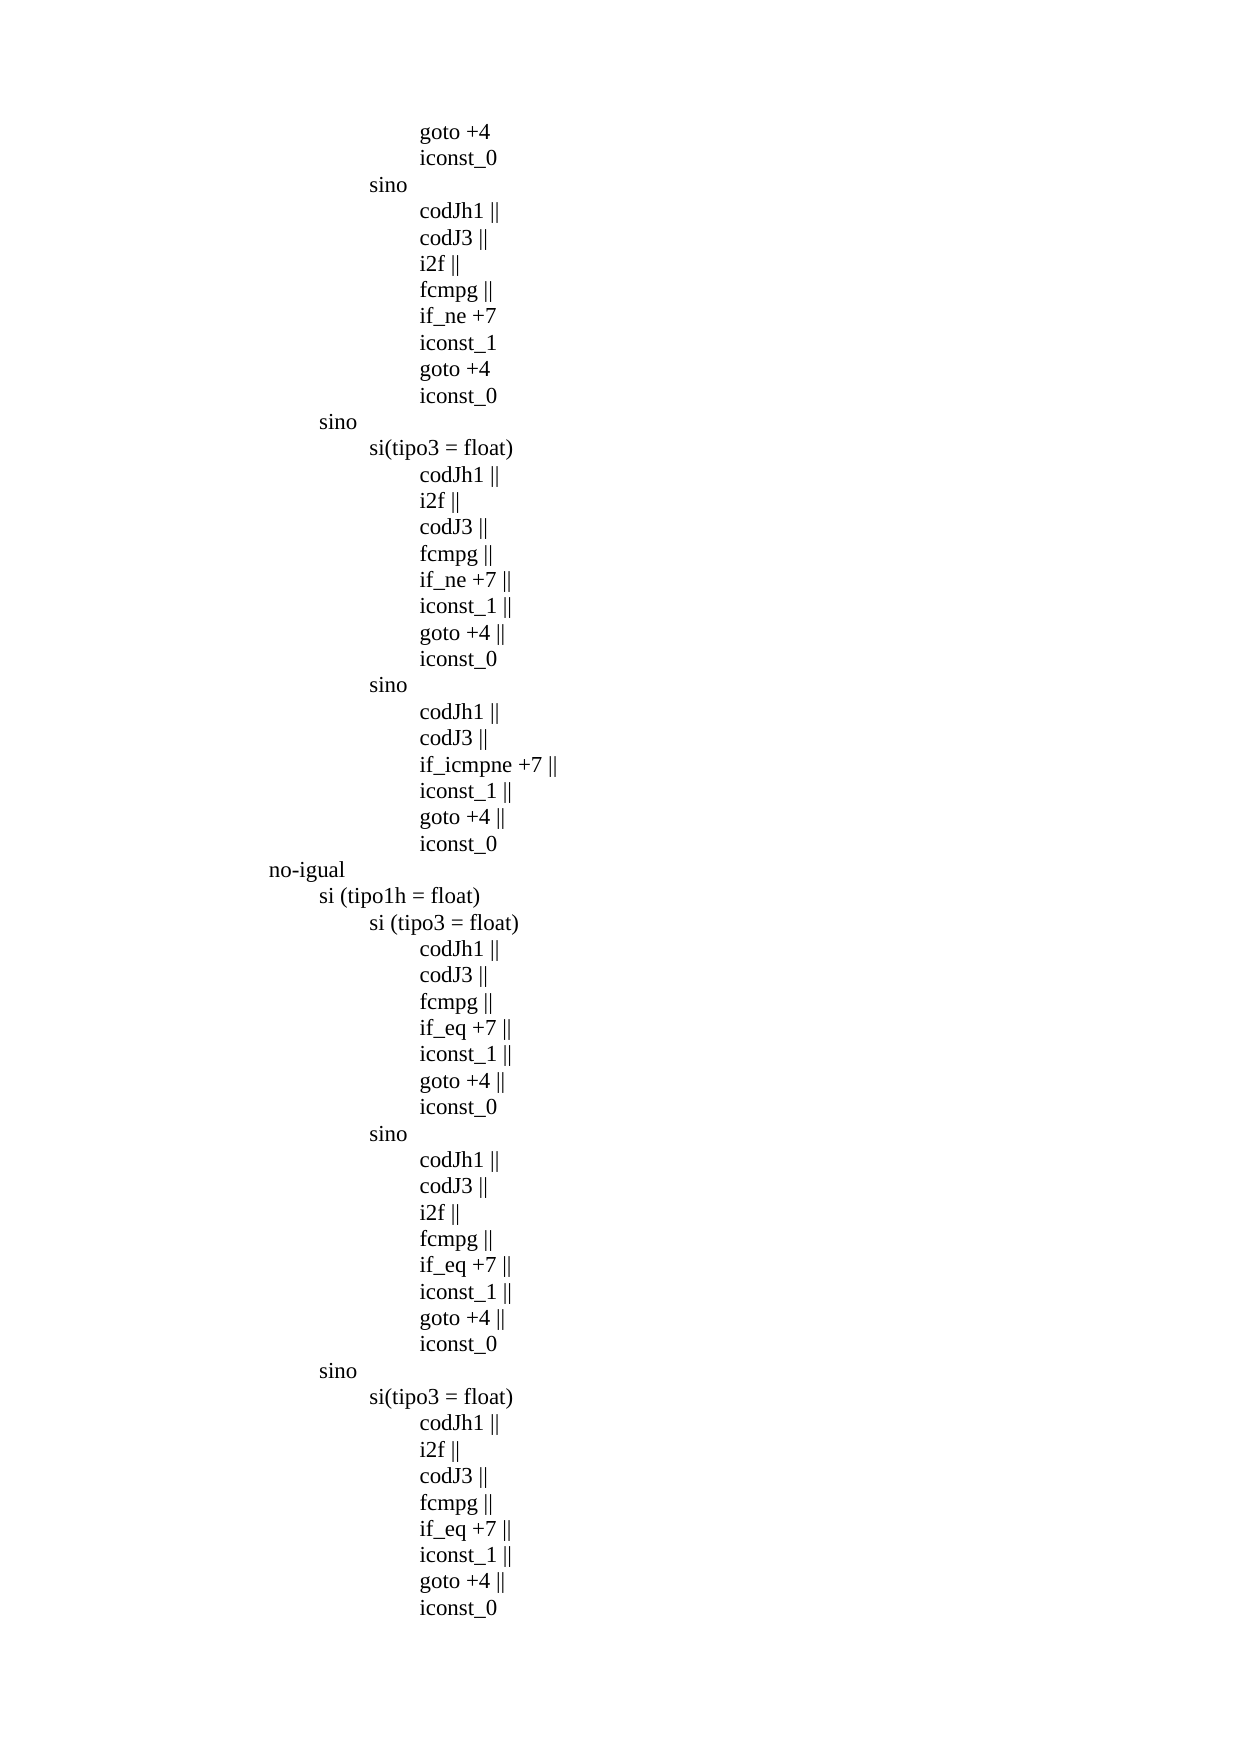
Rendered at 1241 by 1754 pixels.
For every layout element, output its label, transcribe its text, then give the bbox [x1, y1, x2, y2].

text sino [118, 672, 1122, 698]
text fcmpg || [118, 540, 1122, 566]
text si(tipo3 = float) [118, 434, 1122, 461]
text i2f || [118, 250, 1122, 276]
text codJ3 || [118, 961, 1122, 988]
text goto +4 || [118, 1304, 1122, 1330]
text if_eq +7 || [118, 1251, 1122, 1278]
text iconst_0 [118, 382, 1122, 408]
text iconst_0 [118, 144, 1122, 171]
text iconst_1 || [118, 1541, 1122, 1568]
text goto +4 || [118, 619, 1122, 645]
text sino [118, 1357, 1122, 1383]
text iconst_0 [118, 645, 1122, 672]
text codJh1 || [118, 1146, 1122, 1172]
text si (tipo1h = float) [118, 882, 1122, 909]
text goto +4 || [118, 803, 1122, 830]
text si(tipo3 = float) [118, 1383, 1122, 1409]
text iconst_1 || [118, 1278, 1122, 1304]
text codJ3 || [118, 724, 1122, 751]
text i2f || [118, 1436, 1122, 1462]
text goto +4 || [118, 1568, 1122, 1594]
text codJh1 || [118, 698, 1122, 724]
text sino [118, 171, 1122, 197]
text no-igual [118, 856, 1122, 882]
text fcmpg || [118, 988, 1122, 1014]
text codJ3 || [118, 223, 1122, 250]
text codJ3 || [118, 1462, 1122, 1488]
text if_icmpne +7 || [118, 751, 1122, 777]
text fcmpg || [118, 1225, 1122, 1251]
text iconst_1 || [118, 777, 1122, 803]
text if_eq +7 || [118, 1014, 1122, 1041]
text codJh1 || [118, 197, 1122, 223]
text i2f || [118, 1199, 1122, 1225]
text i2f || [118, 487, 1122, 513]
text goto +4 [118, 355, 1122, 382]
text if_ne +7 || [118, 566, 1122, 592]
text goto +4 || [118, 1067, 1122, 1093]
text codJh1 || [118, 935, 1122, 961]
text sino [118, 408, 1122, 434]
text codJ3 || [118, 513, 1122, 540]
text iconst_1 || [118, 1041, 1122, 1067]
text iconst_0 [118, 1330, 1122, 1357]
text sino [118, 1119, 1122, 1146]
text iconst_1 || [118, 592, 1122, 619]
text goto +4 [118, 118, 1122, 144]
text iconst_0 [118, 830, 1122, 856]
text iconst_0 [118, 1093, 1122, 1119]
text fcmpg || [118, 276, 1122, 303]
text codJh1 || [118, 1409, 1122, 1436]
text codJ3 || [118, 1172, 1122, 1199]
text if_ne +7 [118, 303, 1122, 329]
text iconst_0 [118, 1594, 1122, 1620]
text si (tipo3 = float) [118, 909, 1122, 935]
text codJh1 || [118, 461, 1122, 487]
text fcmpg || [118, 1488, 1122, 1515]
text if_eq +7 || [118, 1515, 1122, 1541]
text iconst_1 [118, 329, 1122, 355]
